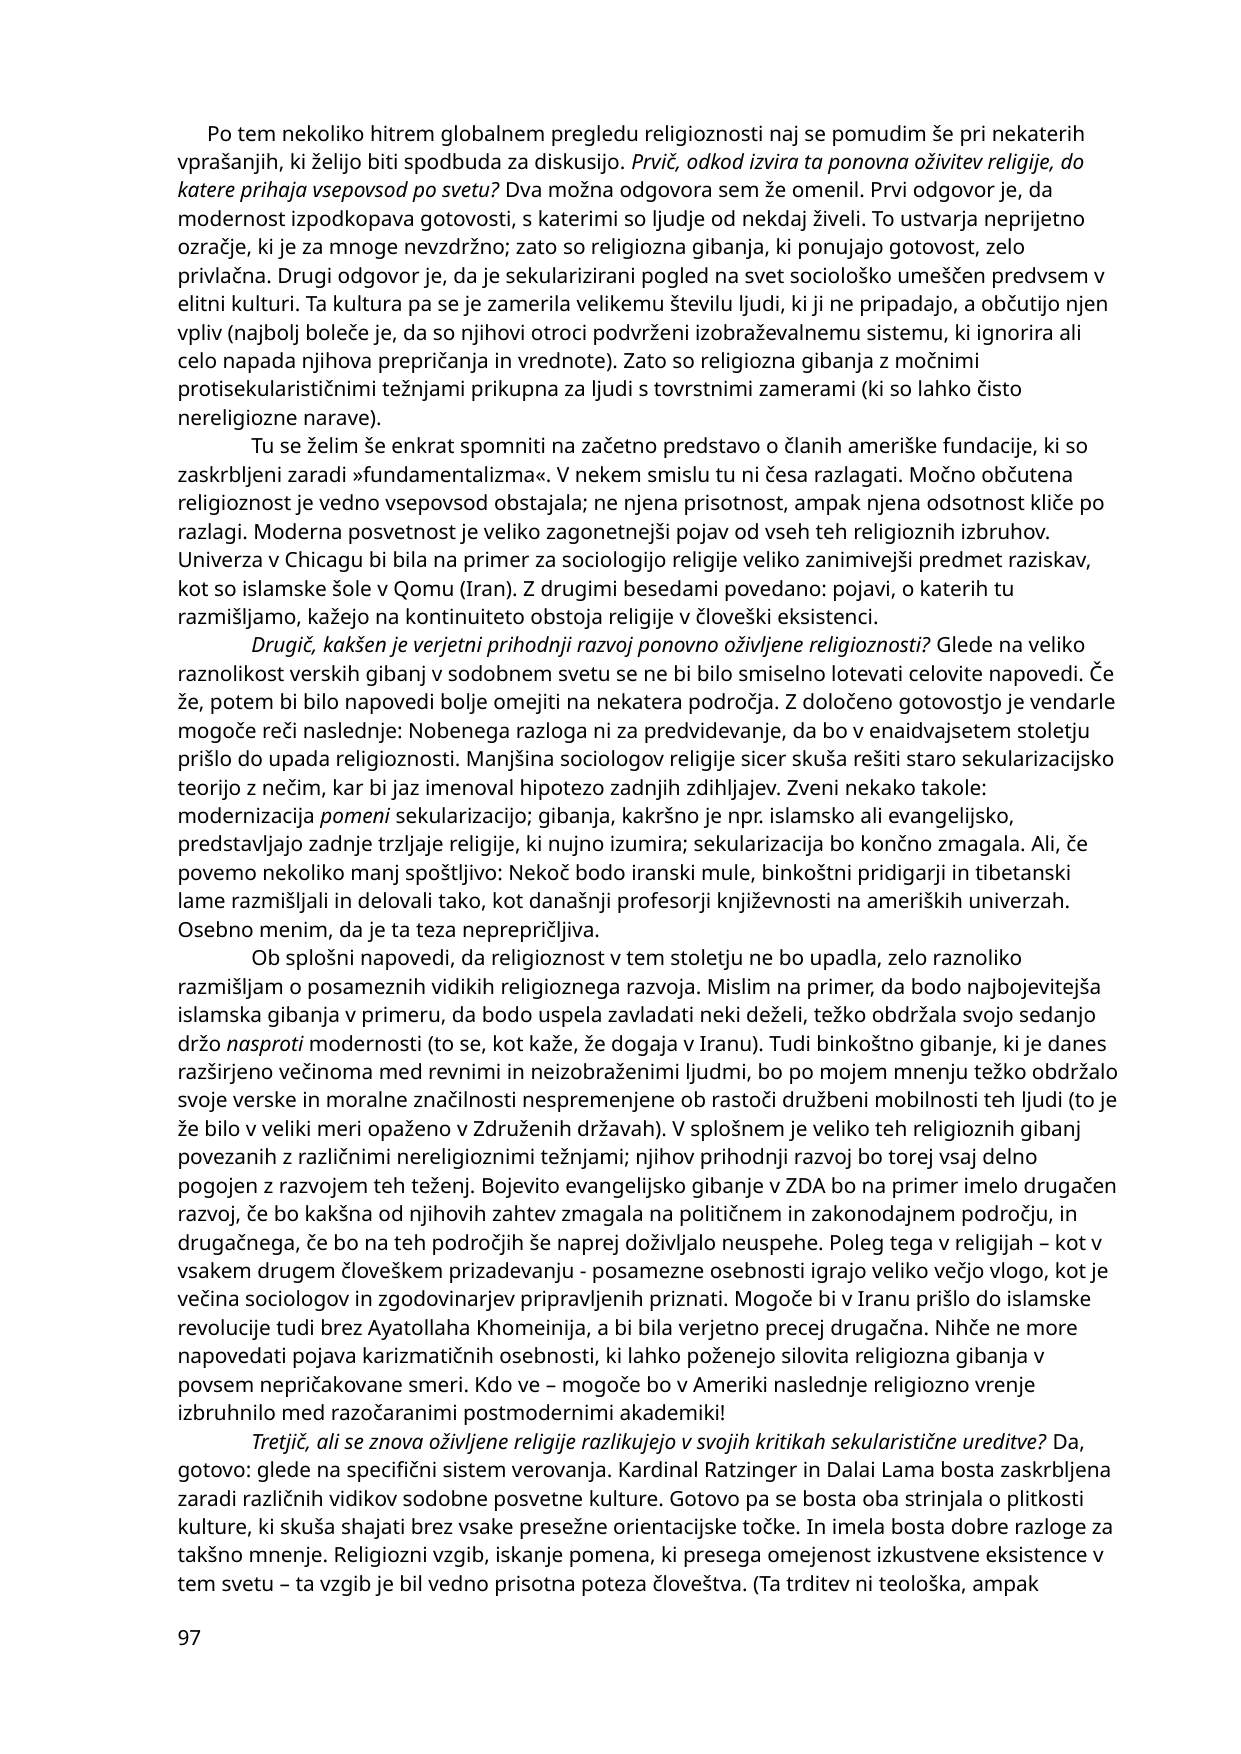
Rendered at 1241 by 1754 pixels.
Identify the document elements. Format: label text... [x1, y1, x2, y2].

text Tu se želim še enkrat spomniti na začetno predstavo o članih ameriške fundacije, ki so zaskrbljeni zaradi »fundamentalizma«. V nekem smislu tu ni česa razlagati. Močno občutena religioznost je vedno vsepovsod obstajala; ne njena prisotnost, ampak njena odsotnost kliče po razlagi. Moderna posvetnost je veliko zagonetnejši pojav od vseh teh religioznih izbruhov. Univerza v Chicagu bi bila na primer za sociologijo religije veliko zanimivejši predmet raziskav, kot so islamske šole v Qomu (Iran). Z drugimi besedami povedano: pojavi, o katerih tu razmišljamo, kažejo na kontinuiteto obstoja religije v človeški eksistenci. [177, 431, 1122, 631]
text Tretjič, ali se znova oživljene religije razlikujejo v svojih kritikah sekularistične ureditve? Da, gotovo: glede na specifični sistem verovanja. Kardinal Ratzinger in Dalai Lama bosta zaskrbljena zaradi različnih vidikov sodobne posvetne kulture. Gotovo pa se bosta oba strinjala o plitkosti kulture, ki skuša shajati brez vsake presežne orientacijske točke. In imela bosta dobre razloge za takšno mnenje. Religiozni vzgib, iskanje pomena, ki presega omejenost izkustvene eksistence v tem svetu – ta vzgib je bil vedno prisotna poteza človeštva. (Ta trditev ni teološka, ampak [177, 1427, 1122, 1597]
text Ob splošni napovedi, da religioznost v tem stoletju ne bo upadla, zelo raznoliko razmišljam o posameznih vidikih religioznega razvoja. Mislim na primer, da bodo najbojevitejša islamska gibanja v primeru, da bodo uspela zavladati neki deželi, težko obdržala svojo sedanjo držo nasproti modernosti (to se, kot kaže, že dogaja v Iranu). Tudi binkoštno gibanje, ki je danes razširjeno večinoma med revnimi in neizobraženimi ljudmi, bo po mojem mnenju težko obdržalo svoje verske in moralne značilnosti nespremenjene ob rastoči družbeni mobilnosti teh ljudi (to je že bilo v veliki meri opaženo v Združenih državah). V splošnem je veliko teh religioznih gibanj povezanih z različnimi nereligioznimi težnjami; njihov prihodnji razvoj bo torej vsaj delno pogojen z razvojem teh teženj. Bojevito evangelijsko gibanje v ZDA bo na primer imelo drugačen razvoj, če bo kakšna od njihovih zahtev zmagala na političnem in zakonodajnem področju, in drugačnega, če bo na teh področjih še naprej doživljalo neuspehe. Poleg tega v religijah – kot v vsakem drugem človeškem prizadevanju - posamezne osebnosti igrajo veliko večjo vlogo, kot je večina sociologov in zgodovinarjev pripravljenih priznati. Mogoče bi v Iranu prišlo do islamske revolucije tudi brez Ayatollaha Khomeinija, a bi bila verjetno precej drugačna. Nihče ne more napovedati pojava karizmatičnih osebnosti, ki lahko poženejo silovita religiozna gibanja v povsem nepričakovane smeri. Kdo ve – mogoče bo v Ameriki naslednje religiozno vrenje izbruhnilo med razočaranimi postmodernimi akademiki! [177, 943, 1122, 1427]
text Drugič, kakšen je verjetni prihodnji razvoj ponovno oživljene religioznosti? Glede na veliko raznolikost verskih gibanj v sodobnem svetu se ne bi bilo smiselno lotevati celovite napovedi. Če že, potem bi bilo napovedi bolje omejiti na nekatera področja. Z določeno gotovostjo je vendarle mogoče reči naslednje: Nobenega razloga ni za predvidevanje, da bo v enaidvajsetem stoletju prišlo do upada religioznosti. Manjšina sociologov religije sicer skuša rešiti staro sekularizacijsko teorijo z nečim, kar bi jaz imenoval hipotezo zadnjih zdihljajev. Zveni nekako takole: modernizacija pomeni sekularizacijo; gibanja, kakršno je npr. islamsko ali evangelijsko, predstavljajo zadnje trzljaje religije, ki nujno izumira; sekularizacija bo končno zmagala. Ali, če povemo nekoliko manj spoštljivo: Nekoč bodo iranski mule, binkoštni pridigarji in tibetanski lame razmišljali in delovali tako, kot današnji profesorji književnosti na ameriških univerzah. Osebno menim, da je ta teza neprepričljiva. [177, 631, 1122, 943]
text Po tem nekoliko hitrem globalnem pregledu religioznosti naj se pomudim še pri nekaterih vprašanjih, ki želijo biti spodbuda za diskusijo. Prvič, odkod izvira ta ponovna oživitev religije, do katere prihaja vsepovsod po svetu? Dva možna odgovora sem že omenil. Prvi odgovor je, da modernost izpodkopava gotovosti, s katerimi so ljudje od nekdaj živeli. To ustvarja neprijetno ozračje, ki je za mnoge nevzdržno; zato so religiozna gibanja, ki ponujajo gotovost, zelo privlačna. Drugi odgovor je, da je sekularizirani pogled na svet sociološko umeščen predvsem v elitni kulturi. Ta kultura pa se je zamerila velikemu številu ljudi, ki ji ne pripadajo, a občutijo njen vpliv (najbolj boleče je, da so njihovi otroci podvrženi izobraževalnemu sistemu, ki ignorira ali celo napada njihova prepričanja in vrednote). Zato so religiozna gibanja z močnimi protisekularističnimi težnjami prikupna za ljudi s tovrstnimi zamerami (ki so lahko čisto nereligiozne narave). [177, 119, 1122, 431]
